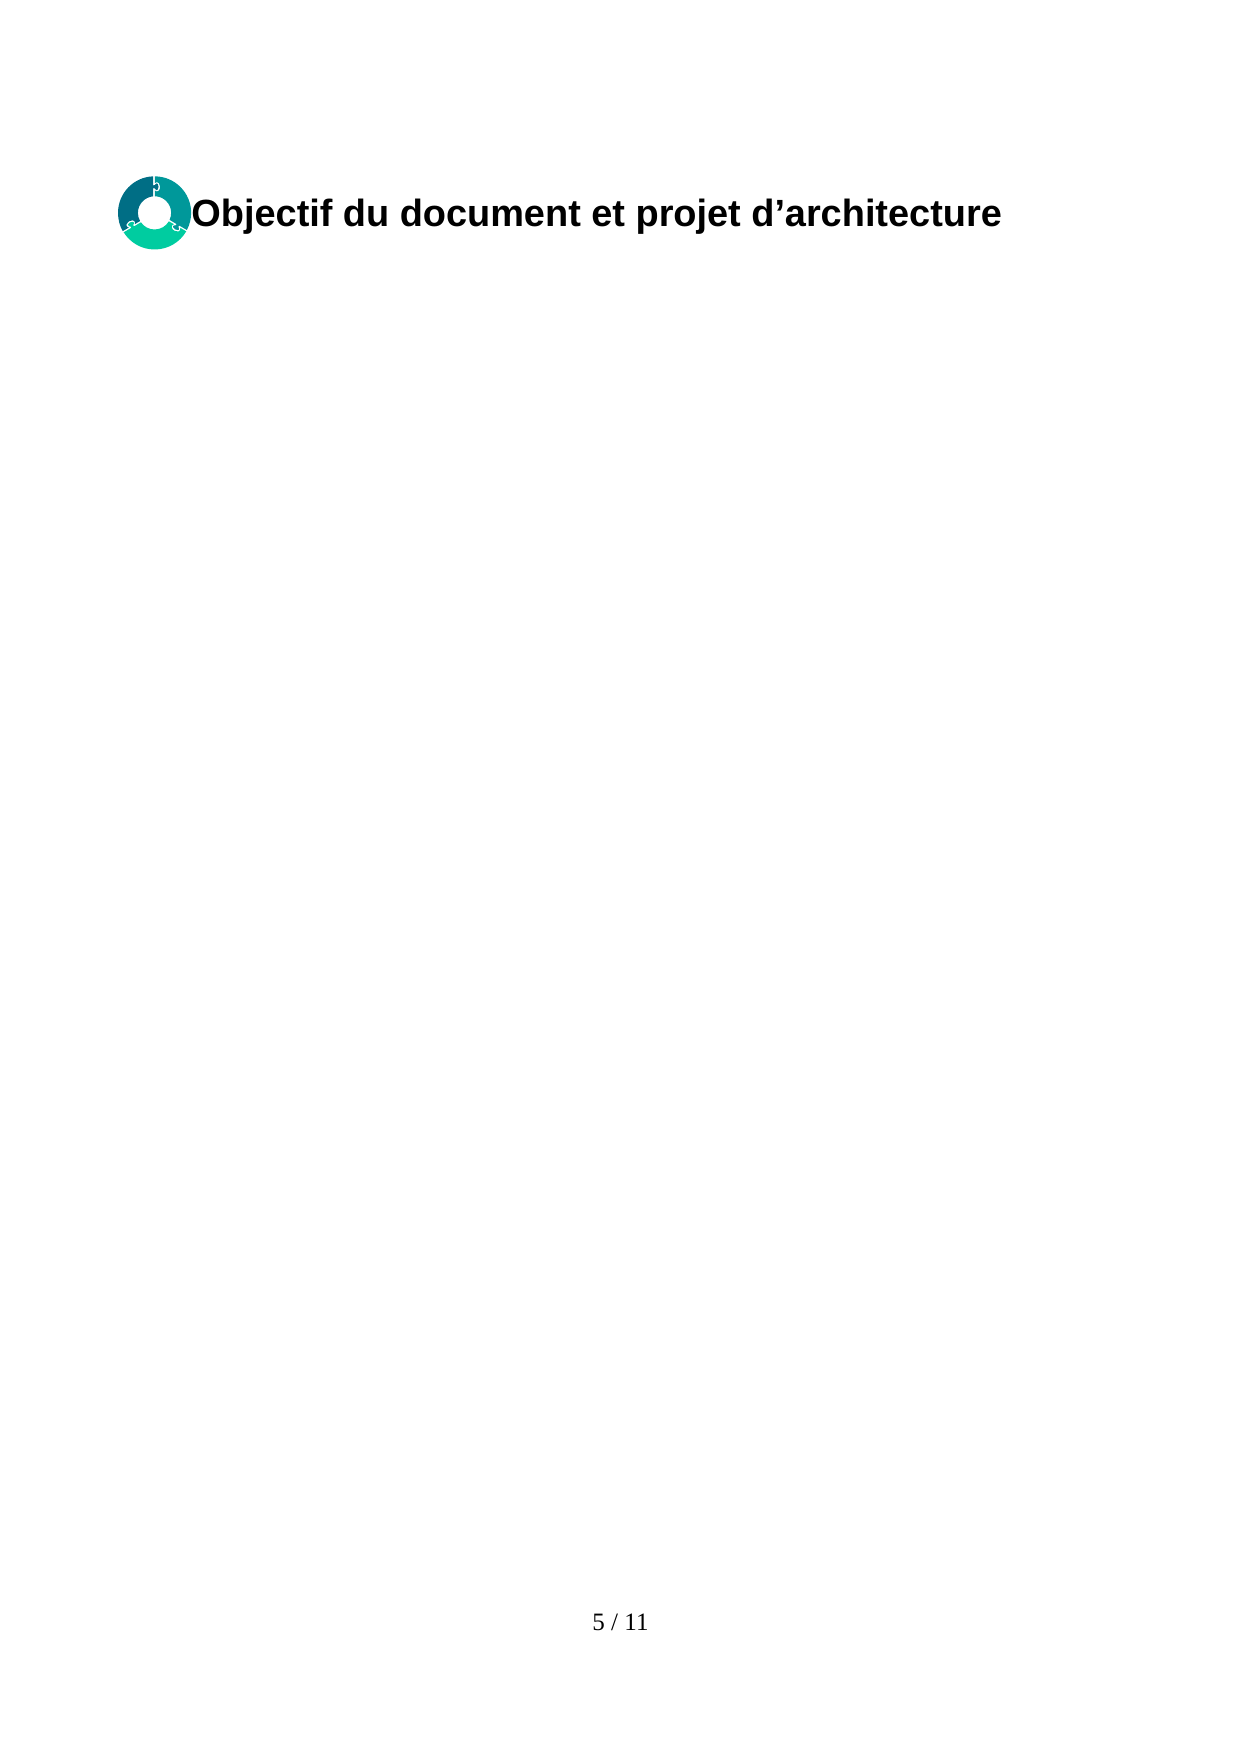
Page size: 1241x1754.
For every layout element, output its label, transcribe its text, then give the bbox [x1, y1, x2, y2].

subtitle [139, 197, 171, 229]
subtitle Objectif du document et projet d’architecture [185, 191, 1122, 234]
